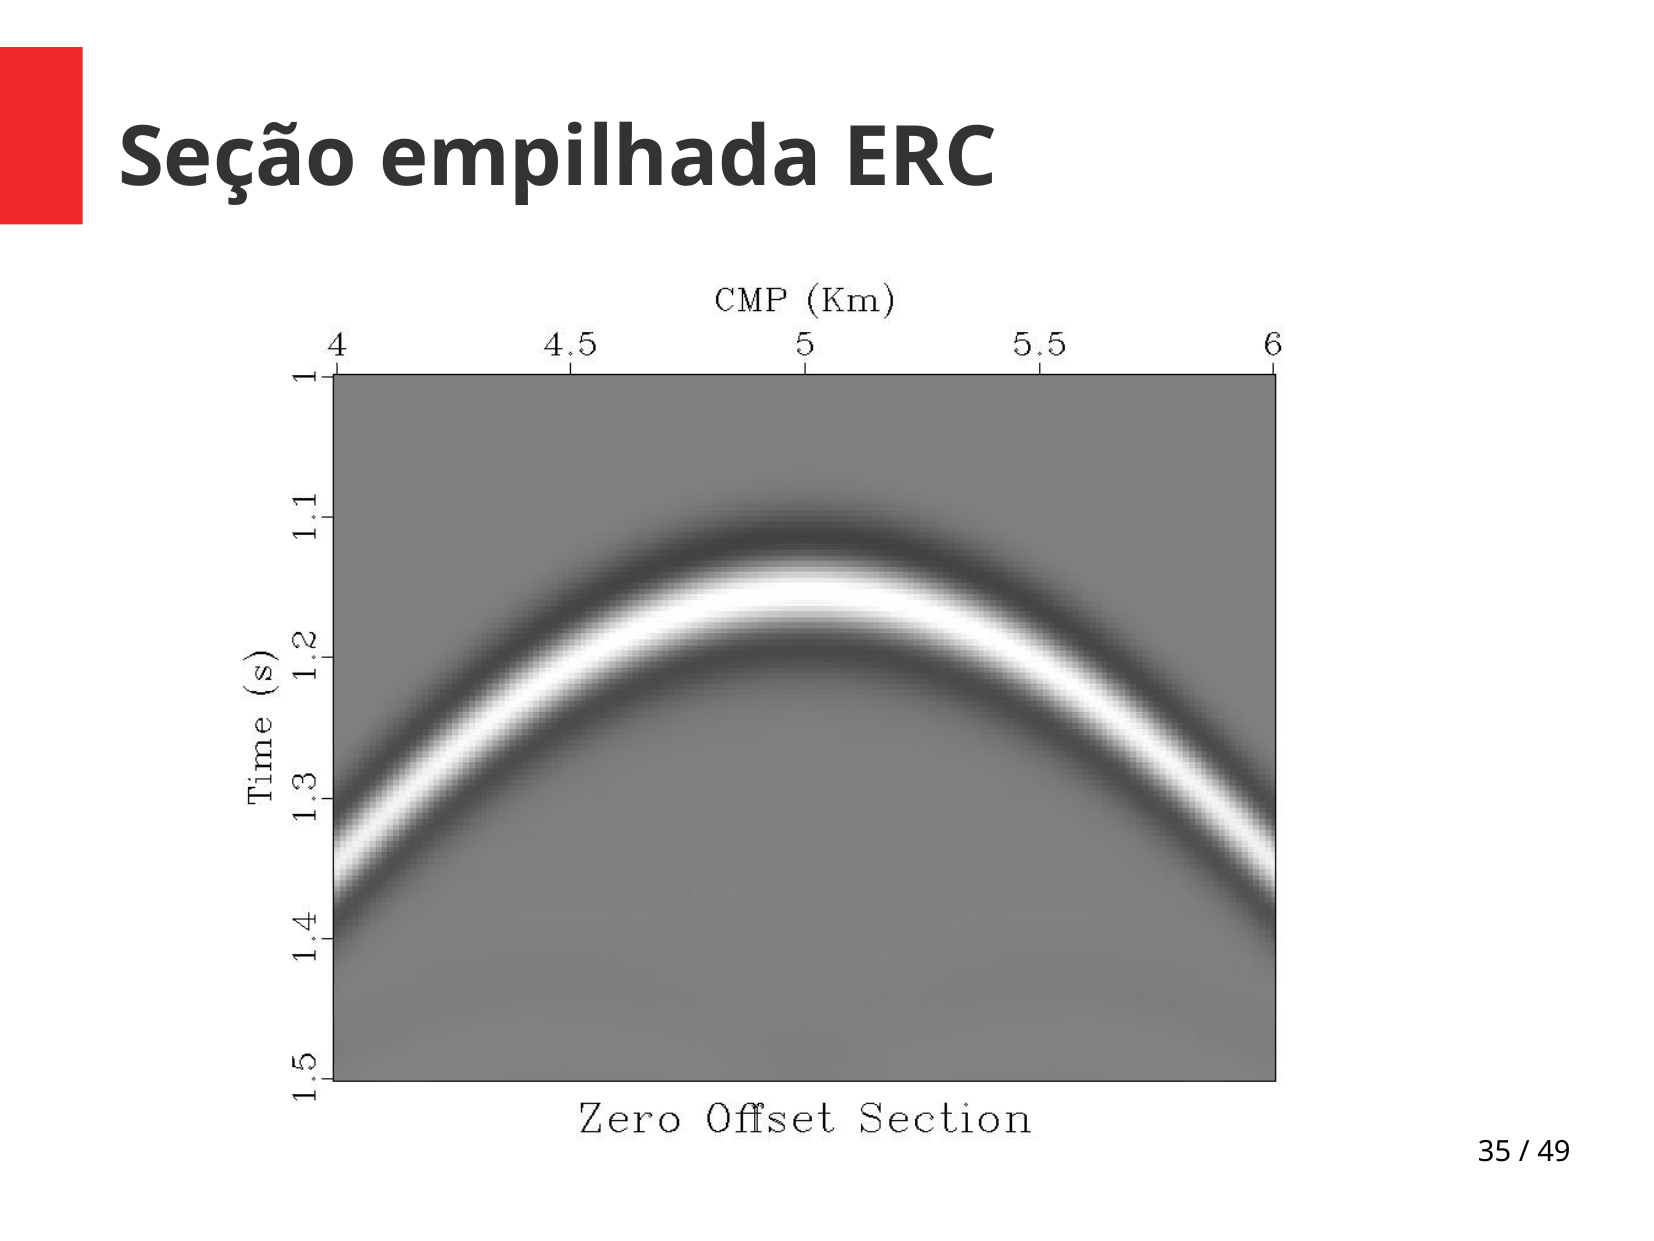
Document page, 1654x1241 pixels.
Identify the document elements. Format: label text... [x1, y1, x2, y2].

picture [124, 256, 1382, 1200]
title Seção empilhada ERC [118, 49, 1571, 257]
